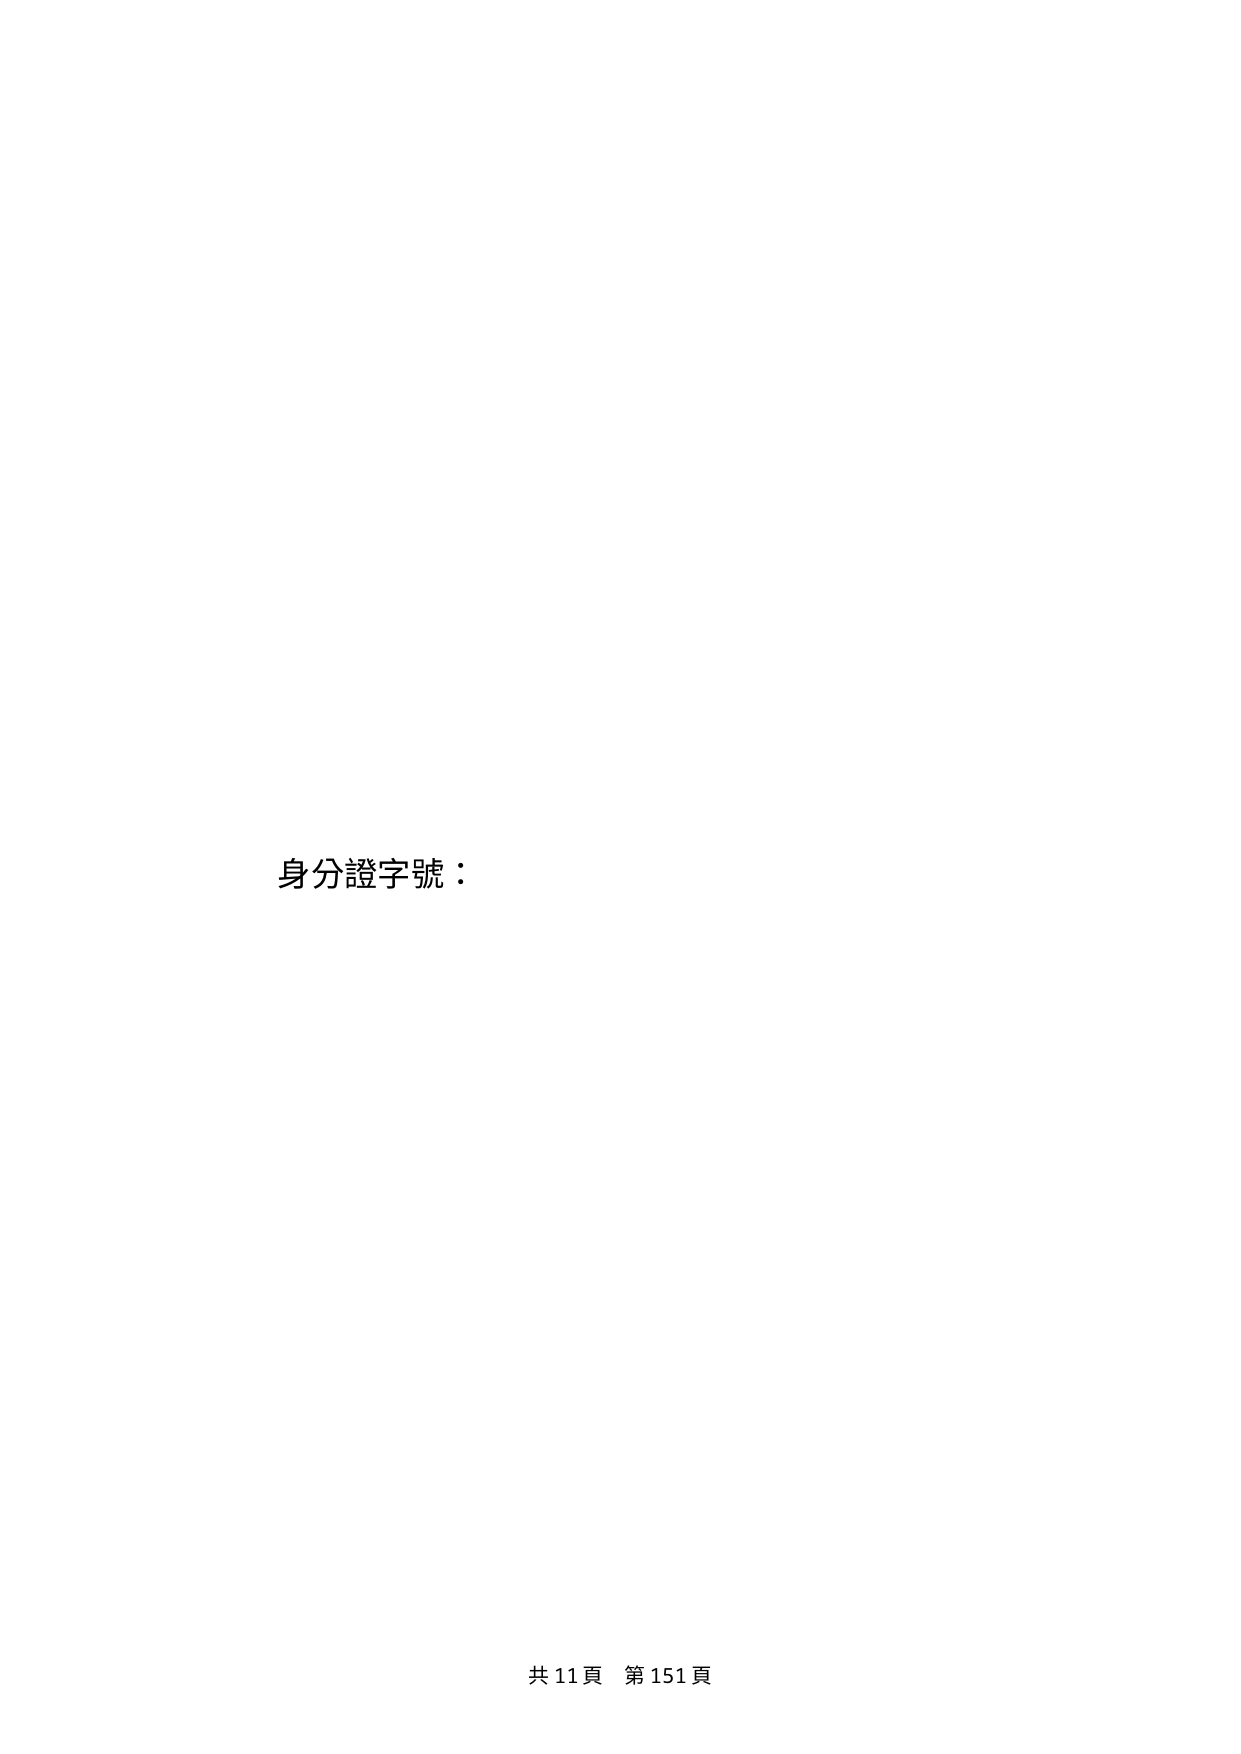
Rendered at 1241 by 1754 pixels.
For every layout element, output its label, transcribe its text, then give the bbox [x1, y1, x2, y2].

text 身分證字號： [118, 828, 1122, 891]
